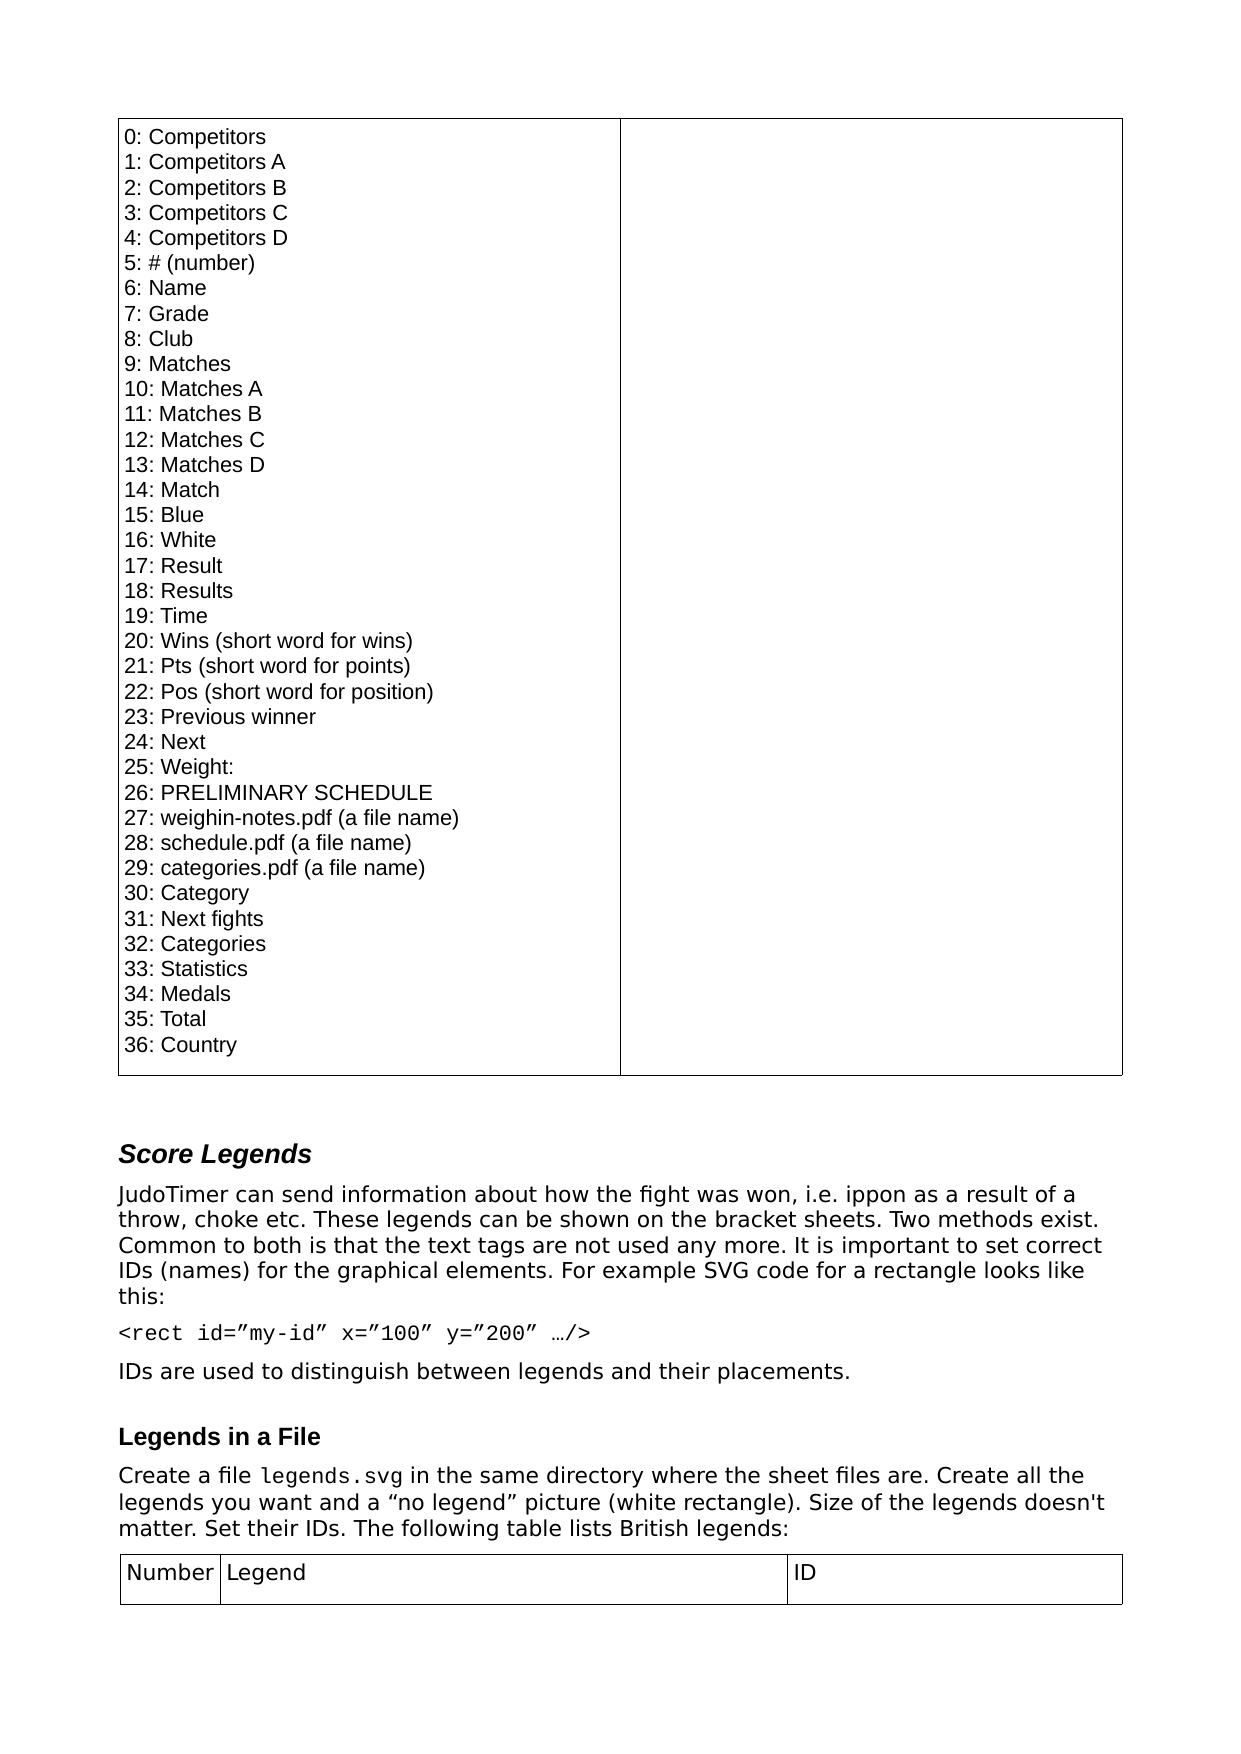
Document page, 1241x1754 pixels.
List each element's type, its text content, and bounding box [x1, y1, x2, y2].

table_header ID [788, 1555, 1122, 1603]
text IDs are used to distinguish between legends and their placements. [118, 1359, 1122, 1385]
subtitle Score Legends [118, 1138, 1122, 1169]
text JudoTimer can send information about how the fight was won, i.e. ippon as a result of a throw, choke etc. These legends can be shown on the bracket sheets. Two methods exist. Common to both is that the text tags are not used any more. It is important to set correct IDs (names) for the graphical elements. For example SVG code for a rectangle looks like this: [118, 1182, 1122, 1309]
table_cell 0: Competitors 1: Competitors A 2: Competitors B 3: Competitors C 4: Competitors D 5: # (number) 6: Name 7: Grade 8: Club 9: Matches 10: Matches A 11: Matches B 12: Matches C 13: Matches D 14: Match 15: Blue 16: White 17: Result 18: Results 19: Time 20: Wins (short word for wins) 21: Pts (short word for points) 22: Pos (short word for position) 23: Previous winner 24: Next 25: Weight: 26: PRELIMINARY SCHEDULE 27: weighin-notes.pdf (a file name) 28: schedule.pdf (a file name) 29: categories.pdf (a file name) 30: Category 31: Next fights 32: Categories 33: Statistics 34: Medals 35: Total 36: Country [119, 119, 620, 1075]
text Create a file legends.svg in the same directory where the sheet files are. Create all the legends you want and a “no legend” picture (white rectangle). Size of the legends doesn't matter. Set their IDs. The following table lists British legends: [118, 1463, 1122, 1541]
table_cell [621, 119, 1122, 1075]
table_header Number [121, 1555, 220, 1603]
table_header Legend [221, 1555, 787, 1603]
subtitle Legends in a File [118, 1422, 1122, 1451]
text <rect id=”my-id” x=”100” y=”200” …/> [118, 1322, 1122, 1347]
